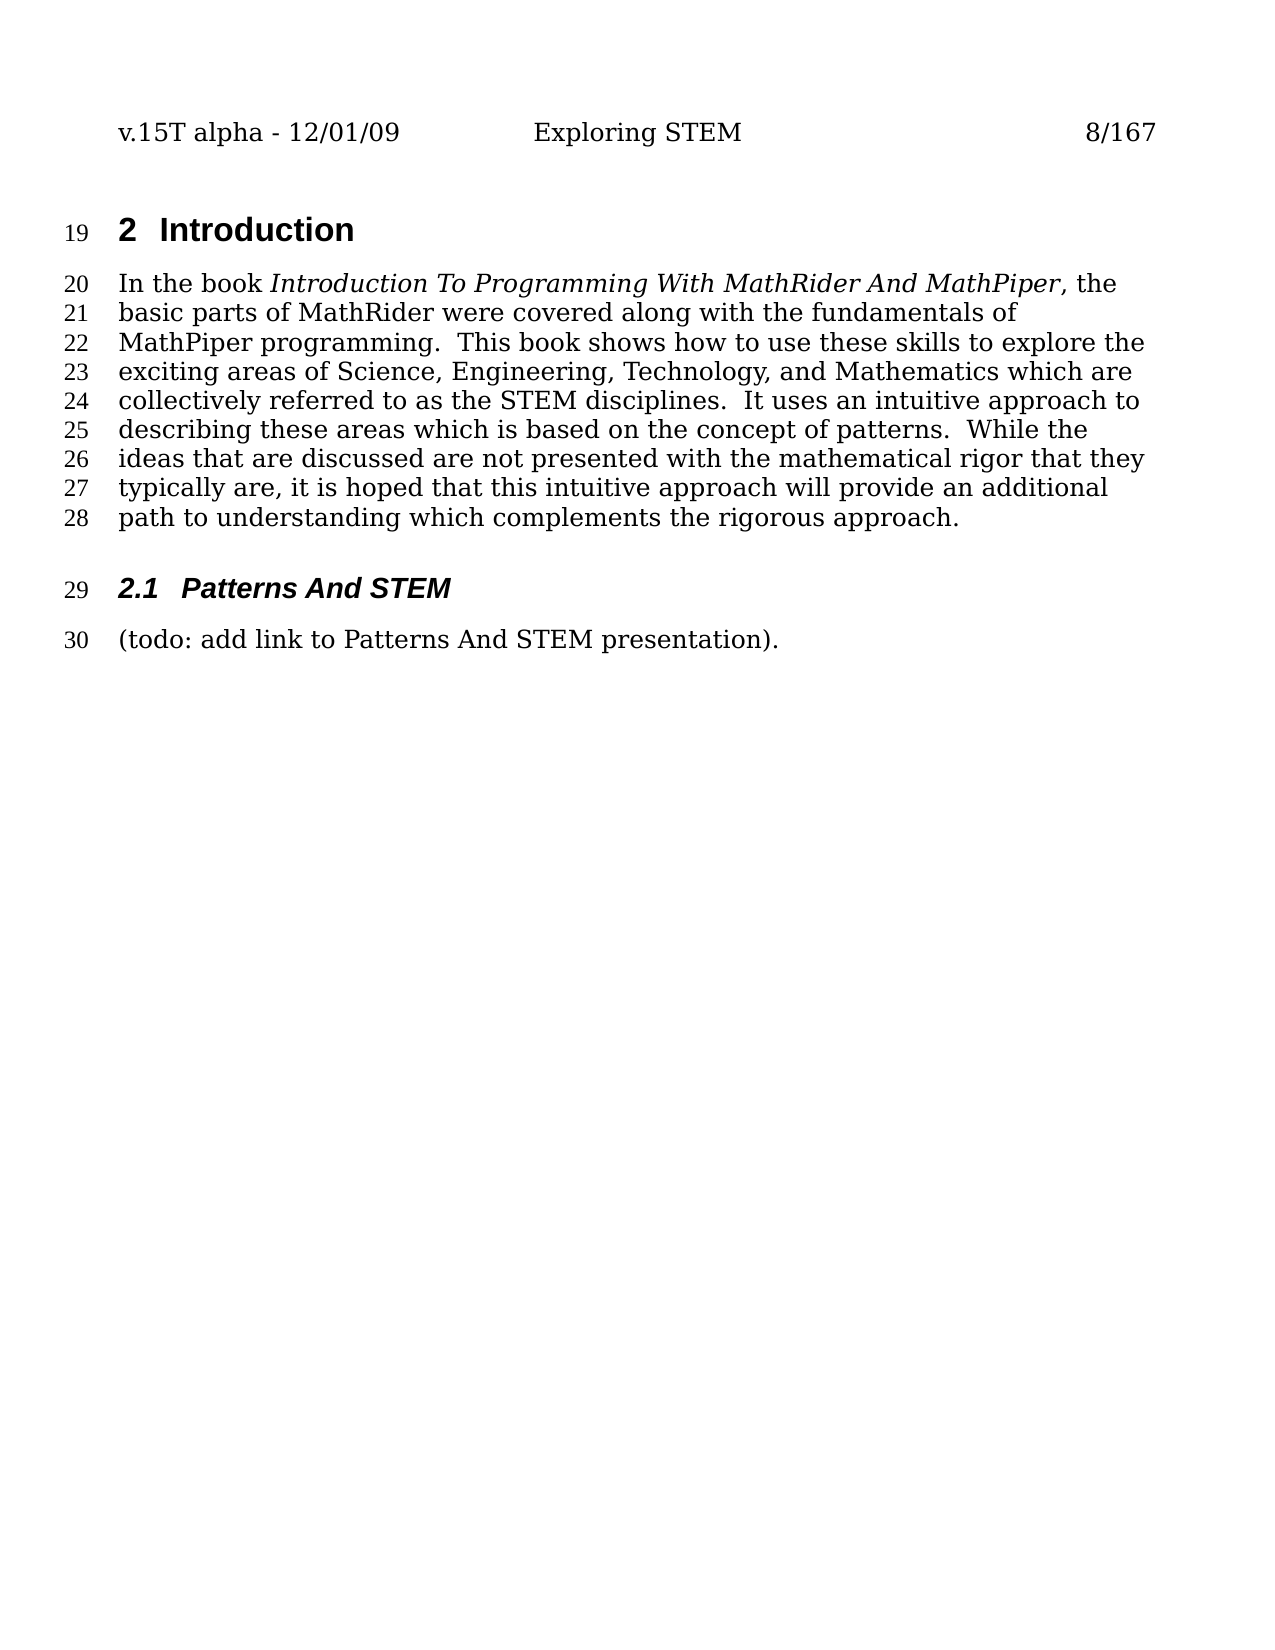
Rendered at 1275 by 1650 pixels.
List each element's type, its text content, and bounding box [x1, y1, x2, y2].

subtitle Patterns And STEM [118, 571, 1157, 604]
subtitle Introduction [118, 210, 1157, 248]
text (todo: add link to Patterns And STEM presentation). [118, 625, 1157, 654]
text In the book Introduction To Programming With MathRider And MathPiper, the basic parts of MathRider were covered along with the fundamentals of MathPiper programming. This book shows how to use these skills to explore the exciting areas of Science, Engineering, Technology, and Mathematics which are collectively referred to as the STEM disciplines. It uses an intuitive approach to describing these areas which is based on the concept of patterns. While the ideas that are discussed are not presented with the mathematical rigor that they typically are, it is hoped that this intuitive approach will provide an additional path to understanding which complements the rigorous approach. [118, 269, 1157, 532]
